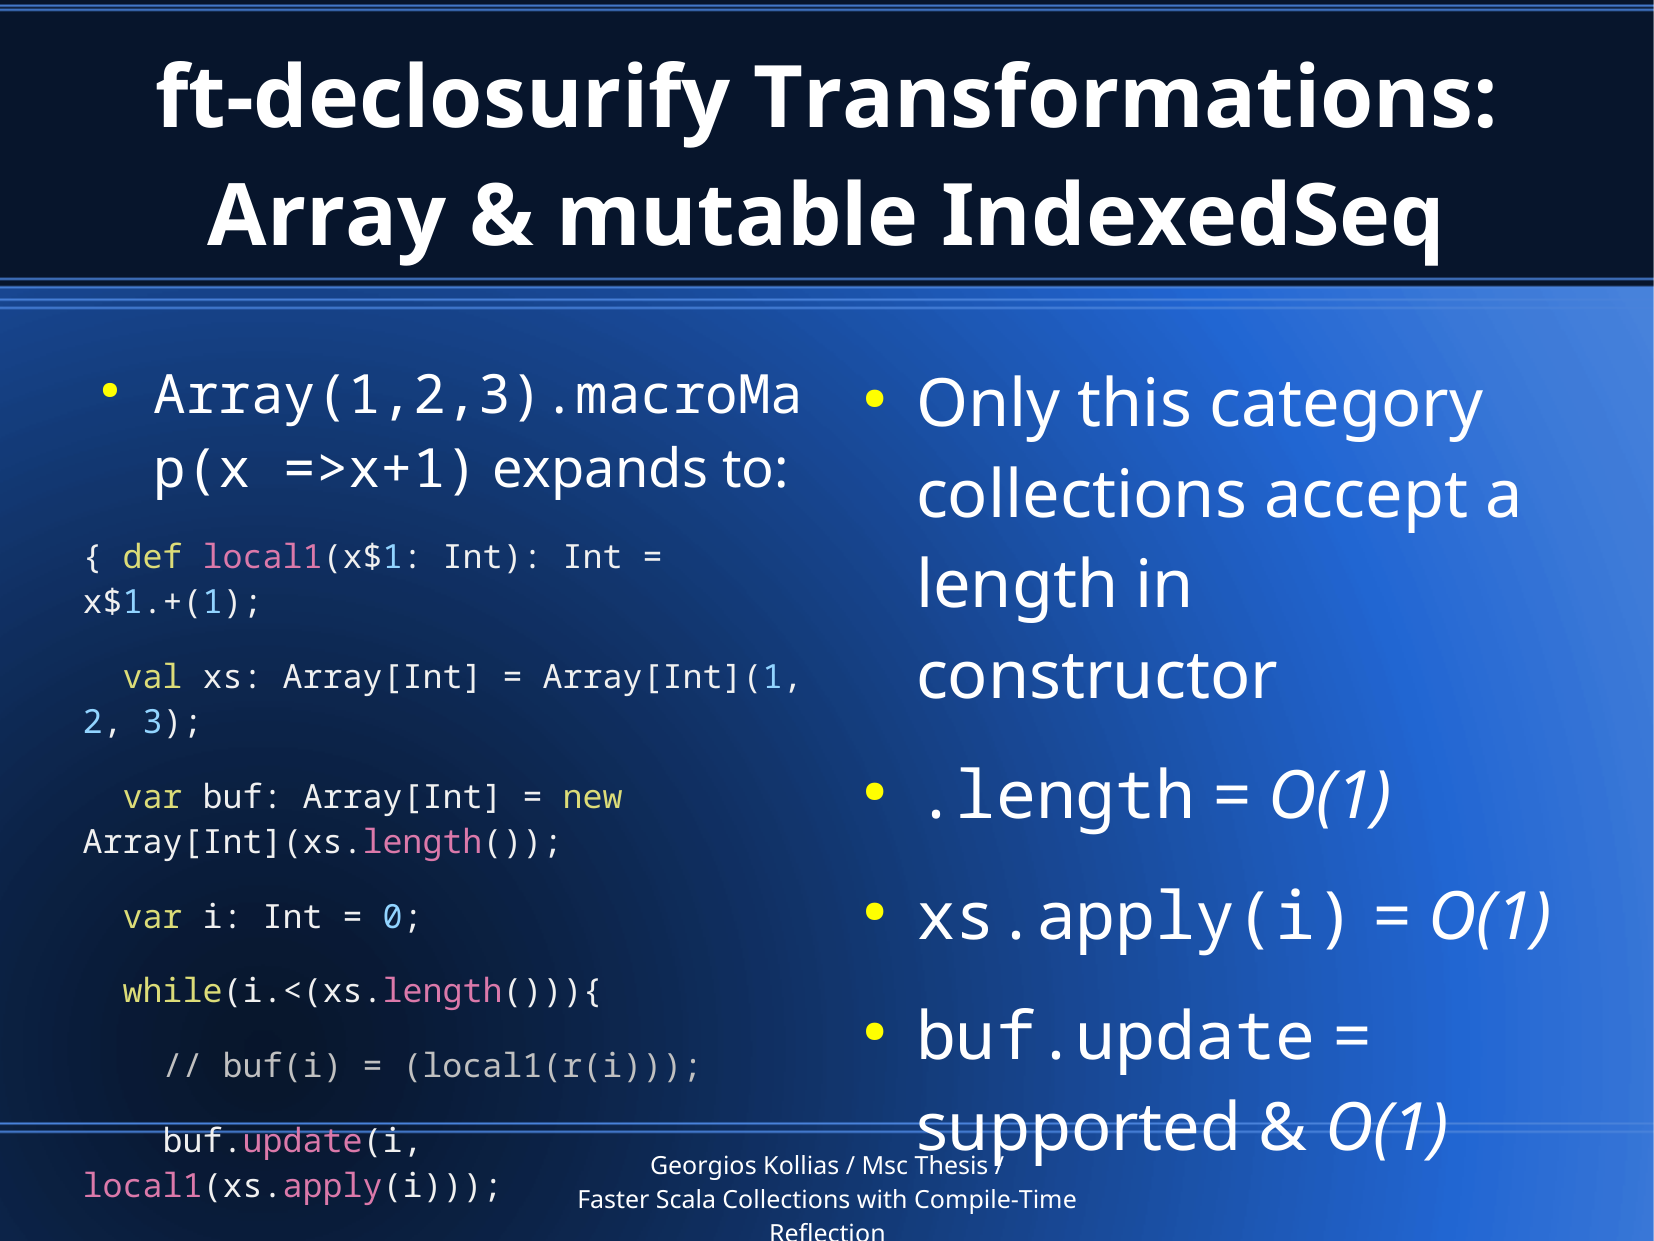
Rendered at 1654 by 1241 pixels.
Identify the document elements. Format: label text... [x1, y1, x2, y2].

title ft-declosurify Transformations: Array & mutable IndexedSeq [82, 49, 1571, 257]
picture [874, 1230, 881, 1241]
picture [859, 1230, 866, 1240]
list Array(1,2,3).macroMap(x =>x+1) expands to: { def local1(x$1: Int): Int = x$1.+(1); val xs: Array[Int] = Array[Int](1, 2, 3); var buf: Array[Int] = new Array[Int](xs.length()); var i: Int = 0; while(i.<(xs.length())){ // buf(i) = (local1(r(i))); buf.update(i, local1(xs.apply(i))); i = i.+(1) }; buf } [82, 355, 811, 1195]
picture [774, 1226, 780, 1233]
picture [0, 0, 1654, 1241]
list Only this category collections accept a length in constructor .length = O(1) xs.apply(i) = O(1) buf.update = supported & O(1) [845, 355, 1572, 1075]
picture [774, 1235, 781, 1241]
